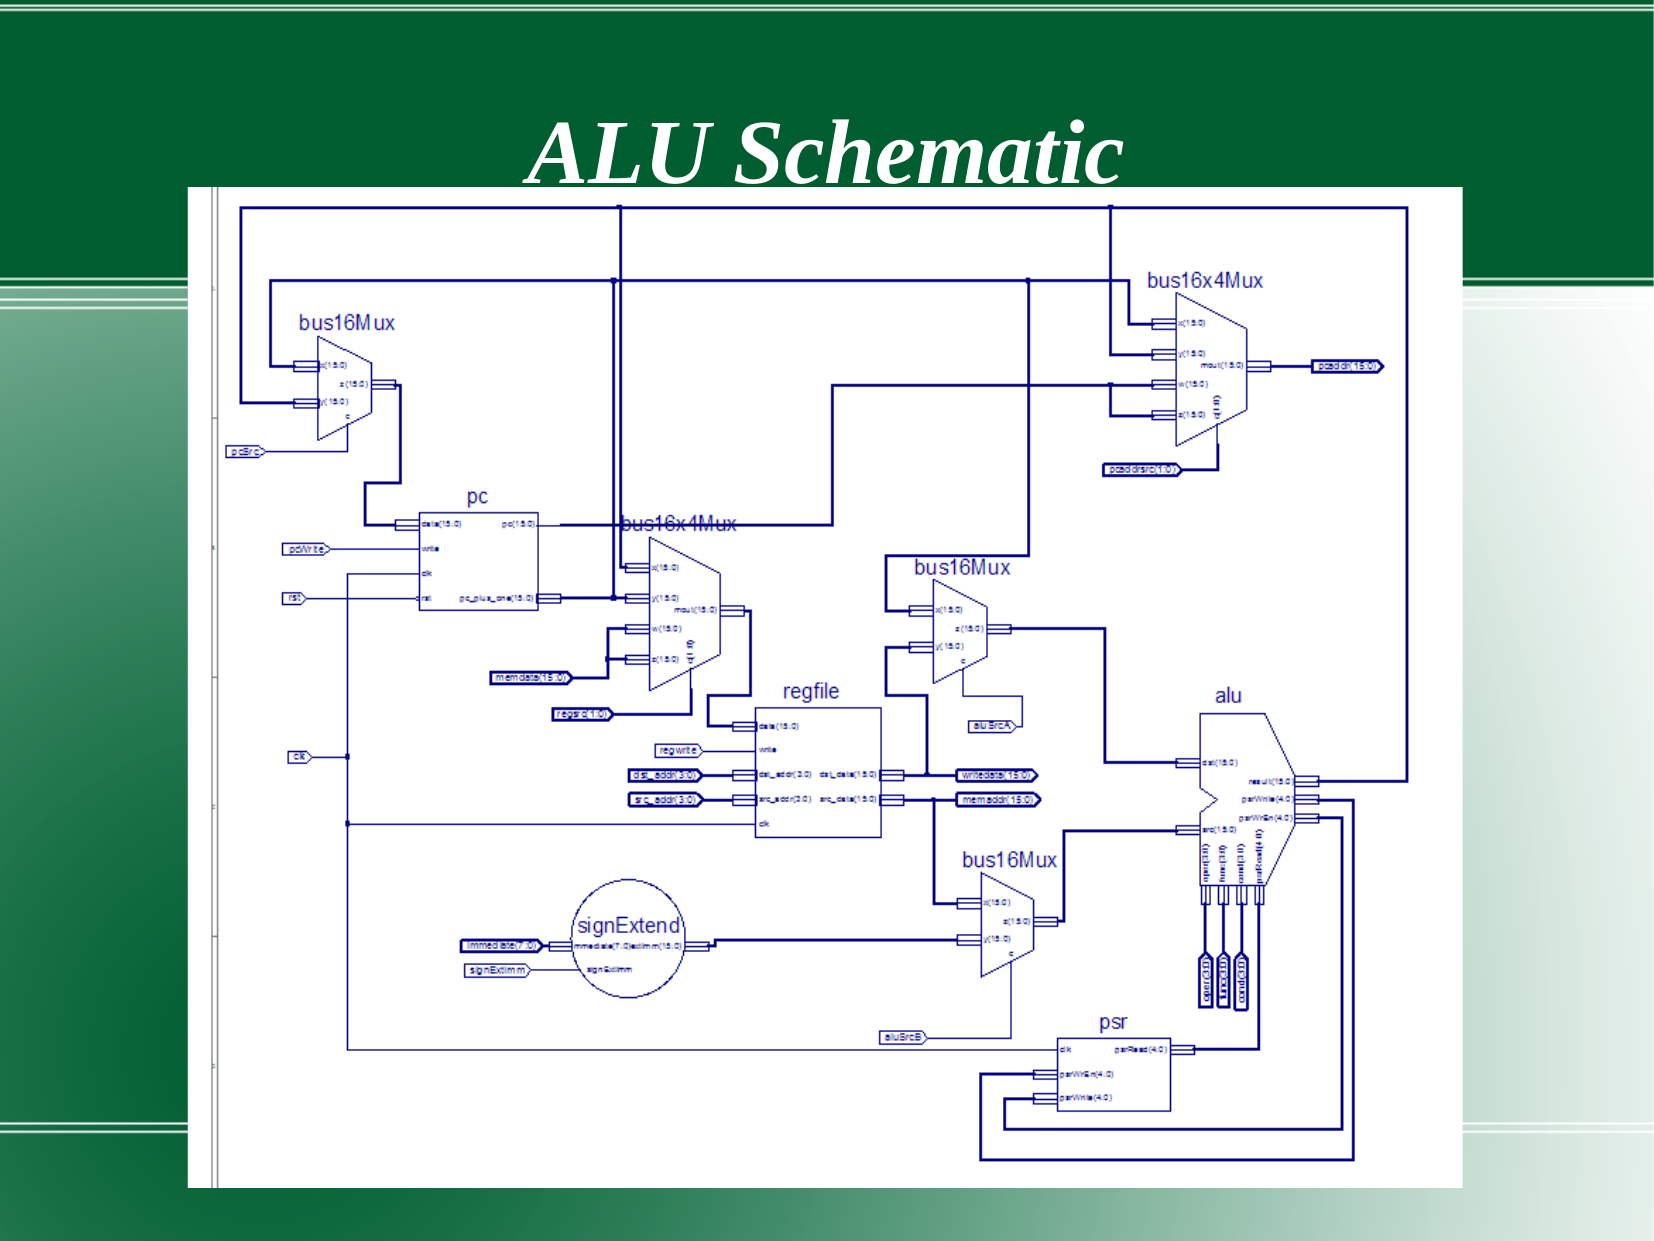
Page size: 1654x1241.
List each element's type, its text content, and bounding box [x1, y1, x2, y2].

title ALU Schematic [82, 56, 1571, 250]
picture [0, 0, 1654, 1241]
